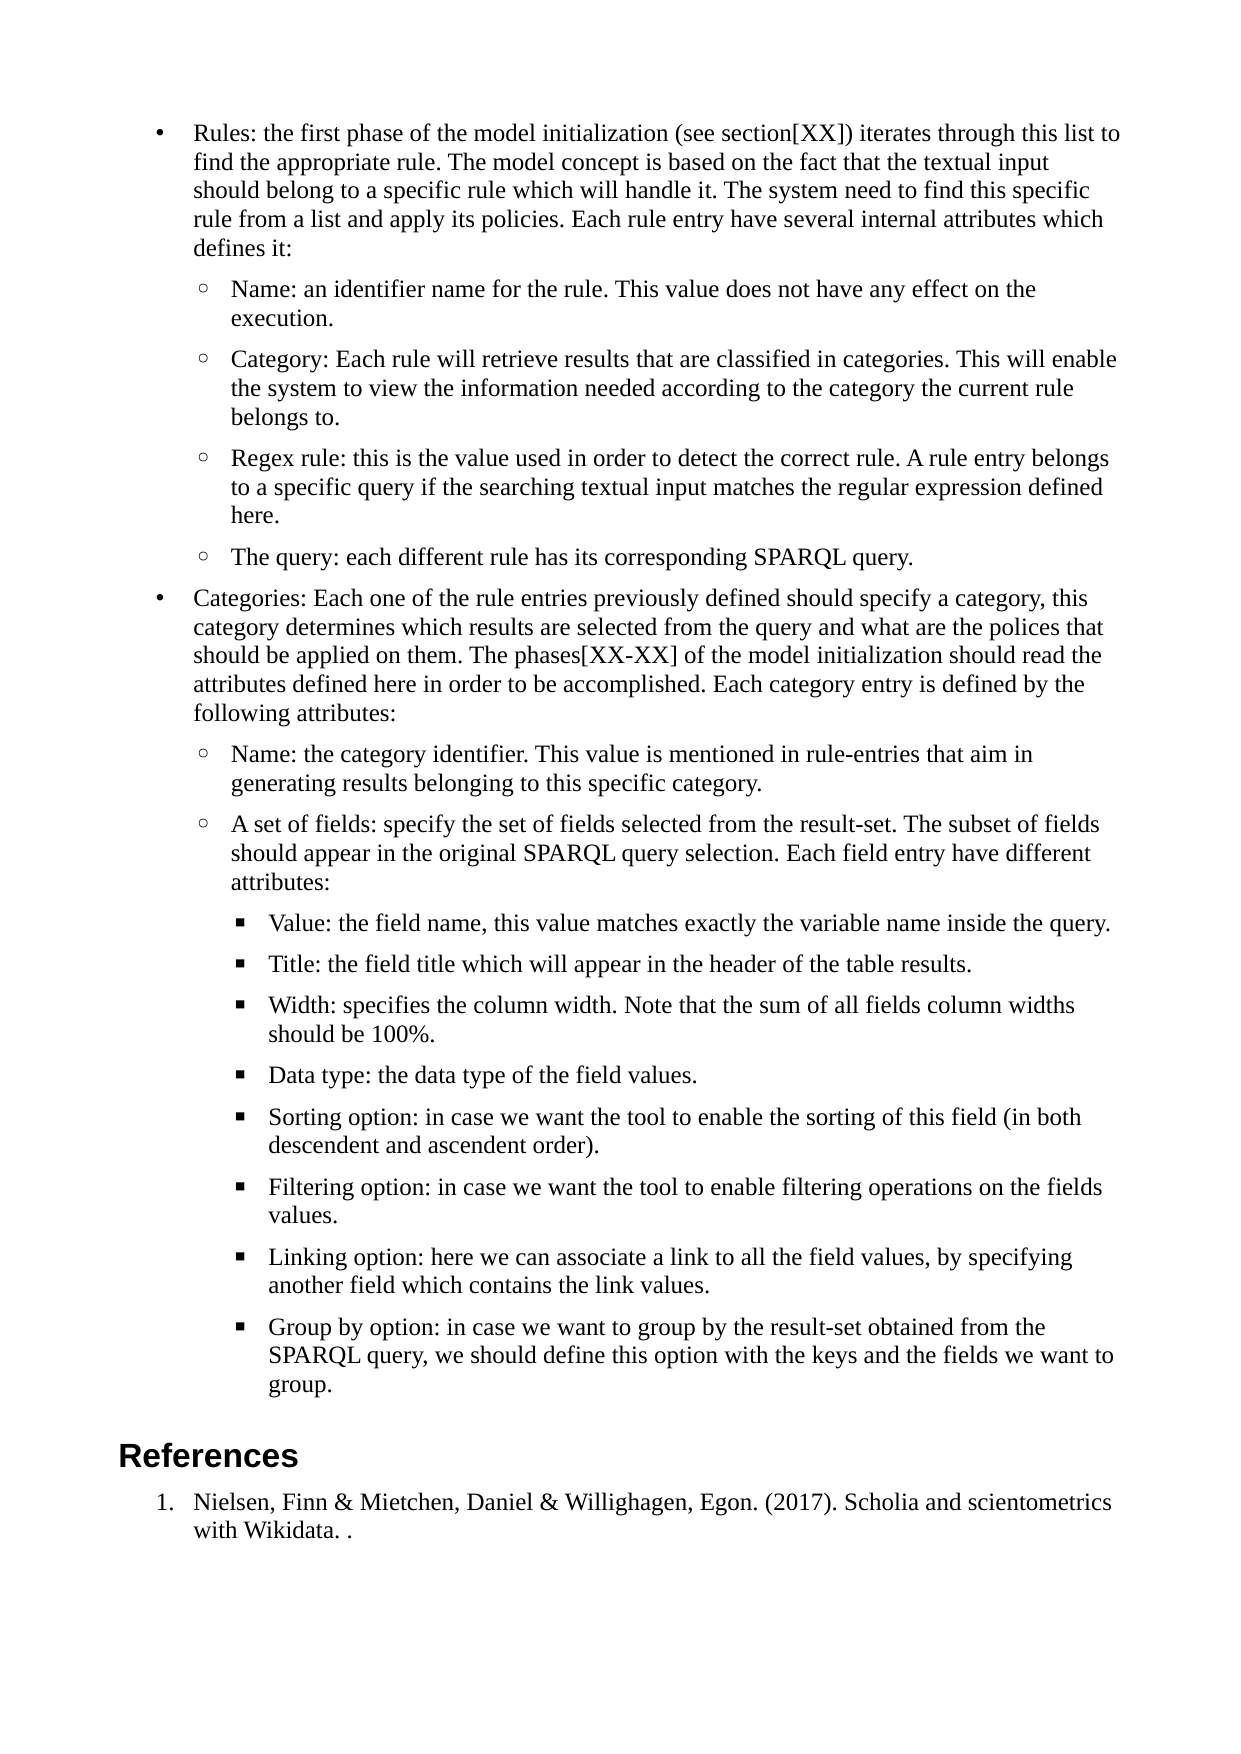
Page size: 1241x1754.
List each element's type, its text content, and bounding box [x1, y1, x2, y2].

list Filtering option: in case we want the tool to enable filtering operations on the fields values. [231, 1172, 1122, 1229]
list Category: Each rule will retrieve results that are classified in categories. This will enable the system to view the information needed according to the category the current rule belongs to. [193, 344, 1122, 431]
list Categories: Each one of the rule entries previously defined should specify a category, this category determines which results are selected from the query and what are the polices that should be applied on them. The phases[XX-XX] of the model initialization should read the attributes defined here in order to be accomplished. Each category entry is defined by the following attributes: [156, 583, 1122, 727]
list The query: each different rule has its corresponding SPARQL query. [193, 542, 1122, 571]
list Width: specifies the column width. Note that the sum of all fields column widths should be 100%. [231, 991, 1122, 1048]
list Data type: the data type of the field values. [231, 1061, 1122, 1089]
list Rules: the first phase of the model initialization (see section[XX]) iterates through this list to find the appropriate rule. The model concept is based on the fact that the textual input should belong to a specific rule which will handle it. The system need to find this specific rule from a list and apply its policies. Each rule entry have several internal attributes which defines it: [156, 118, 1122, 262]
list Nielsen, Finn & Mietchen, Daniel & Willighagen, Egon. (2017). Scholia and scientometrics with Wikidata. . [156, 1487, 1122, 1544]
list Value: the field name, this value matches exactly the variable name inside the query. [231, 908, 1122, 937]
list A set of fields: specify the set of fields selected from the result-set. The subset of fields should appear in the original SPARQL query selection. Each field entry have different attributes: [193, 809, 1122, 896]
list Sorting option: in case we want the tool to enable the sorting of this field (in both descendent and ascendent order). [231, 1102, 1122, 1159]
list Title: the field title which will appear in the header of the table results. [231, 949, 1122, 978]
list Regex rule: this is the value used in order to detect the correct rule. A rule entry belongs to a specific query if the searching textual input matches the regular expression defined here. [193, 443, 1122, 529]
list Name: an identifier name for the rule. This value does not have any effect on the execution. [193, 274, 1122, 332]
list Group by option: in case we want to group by the result-set obtained from the SPARQL query, we should define this option with the keys and the fields we want to group. [231, 1312, 1122, 1398]
list Name: the category identifier. This value is mentioned in rule-entries that aim in generating results belonging to this specific category. [193, 739, 1122, 797]
list Linking option: here we can associate a link to all the field values, by specifying another field which contains the link values. [231, 1242, 1122, 1299]
subtitle References [118, 1436, 1122, 1474]
